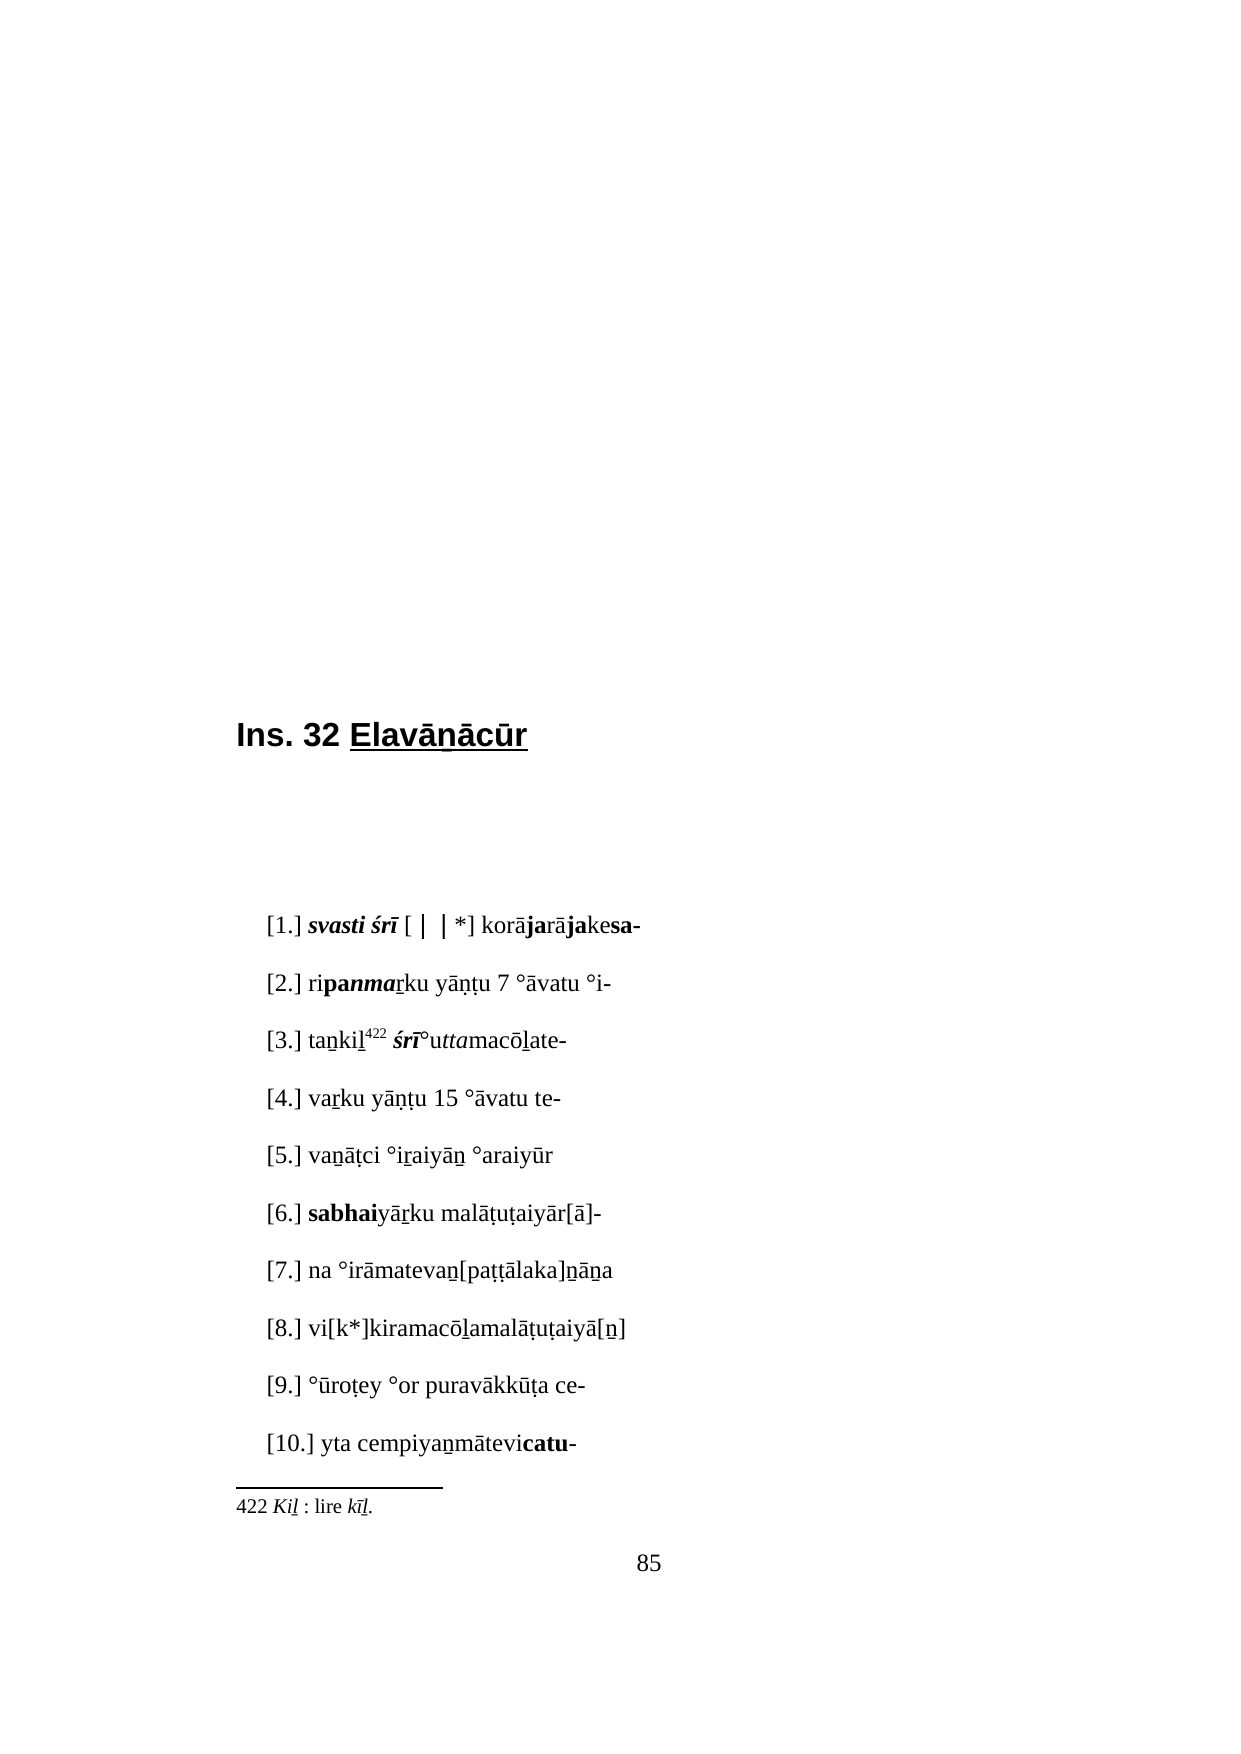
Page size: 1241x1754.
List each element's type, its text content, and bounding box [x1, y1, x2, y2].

subtitle Ins. 32 Elavāṉācūr [236, 716, 1061, 754]
text [7.] na °irāmatevaṉ[paṭṭālaka]ṉāṉa [266, 1255, 1015, 1284]
text [8.] vi[k*]kiramacōḻamalāṭuṭaiyā[ṉ] [266, 1313, 1015, 1341]
text [3.] taṉkiḻ śrī°uttamacōḻate- [266, 1025, 1015, 1054]
text [2.] ripanmaṟku yāṇṭu 7 °āvatu °i- [266, 968, 1015, 996]
text [10.] yta cempiyaṉmātevicatu- [266, 1428, 1015, 1456]
text [6.] sabhaiyāṟku malāṭuṭaiyār[ā]- [266, 1198, 1015, 1226]
text [5.] vaṉāṭci °iṟaiyāṉ °araiyūr [266, 1140, 1015, 1169]
text Kiḻ : lire kīḻ. [236, 1494, 1061, 1518]
text [9.] °ūroṭey °or puravākkūṭa ce- [266, 1370, 1015, 1399]
text [1.] svasti śrī [❘❘*] korājarājakesa- [266, 910, 1015, 939]
text [4.] vaṟku yāṇṭu 15 °āvatu te- [266, 1083, 1015, 1111]
